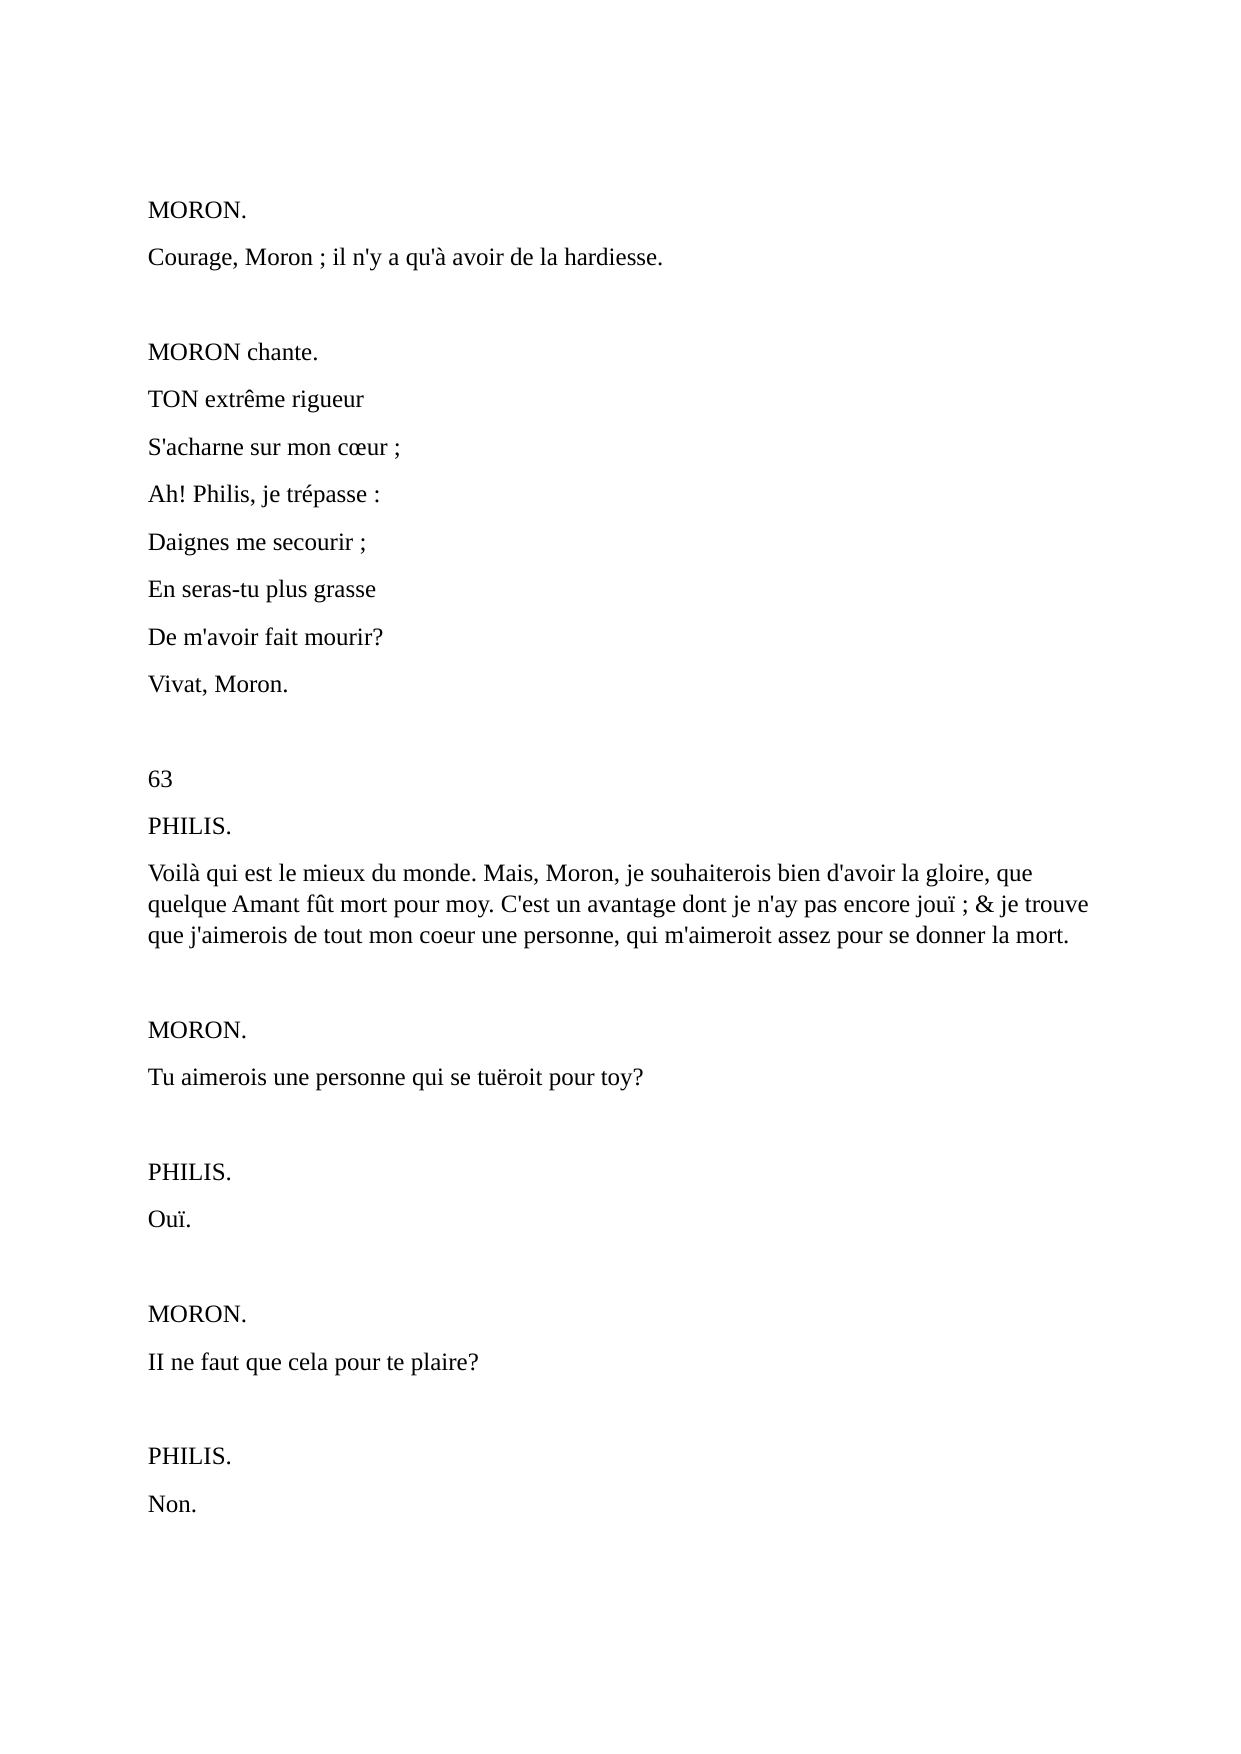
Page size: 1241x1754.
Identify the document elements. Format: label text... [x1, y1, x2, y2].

text TON extrême rigueur [148, 384, 1093, 413]
text MORON. [148, 1015, 1093, 1043]
text MORON. [148, 195, 1093, 224]
text MORON chante. [148, 337, 1093, 366]
text S'acharne sur mon cœur ; [148, 432, 1093, 461]
text PHILIS. [148, 1441, 1093, 1470]
text PHILIS. [148, 811, 1093, 840]
text 63 [148, 764, 1093, 792]
text MORON. [148, 1299, 1093, 1328]
text Tu aimerois une personne qui se tuëroit pour toy? [148, 1062, 1093, 1091]
text Courage, Moron ; il n'y a qu'à avoir de la hardiesse. [148, 242, 1093, 271]
text En seras-tu plus grasse [148, 574, 1093, 603]
text Daignes me secourir ; [148, 527, 1093, 556]
text Ah! Philis, je trépasse : [148, 479, 1093, 508]
text Voilà qui est le mieux du monde. Mais, Moron, je souhaiterois bien d'avoir la gloire, que quelque Amant fût mort pour moy. C'est un avantage dont je n'ay pas encore jouï ; & je trouve que j'aimerois de tout mon coeur une personne, qui m'aimeroit assez pour se donner la mort. [148, 858, 1093, 949]
text Ouï. [148, 1204, 1093, 1233]
text PHILIS. [148, 1157, 1093, 1186]
text Vivat, Moron. [148, 669, 1093, 698]
text De m'avoir fait mourir? [148, 622, 1093, 650]
text II ne faut que cela pour te plaire? [148, 1347, 1093, 1375]
text Non. [148, 1489, 1093, 1517]
